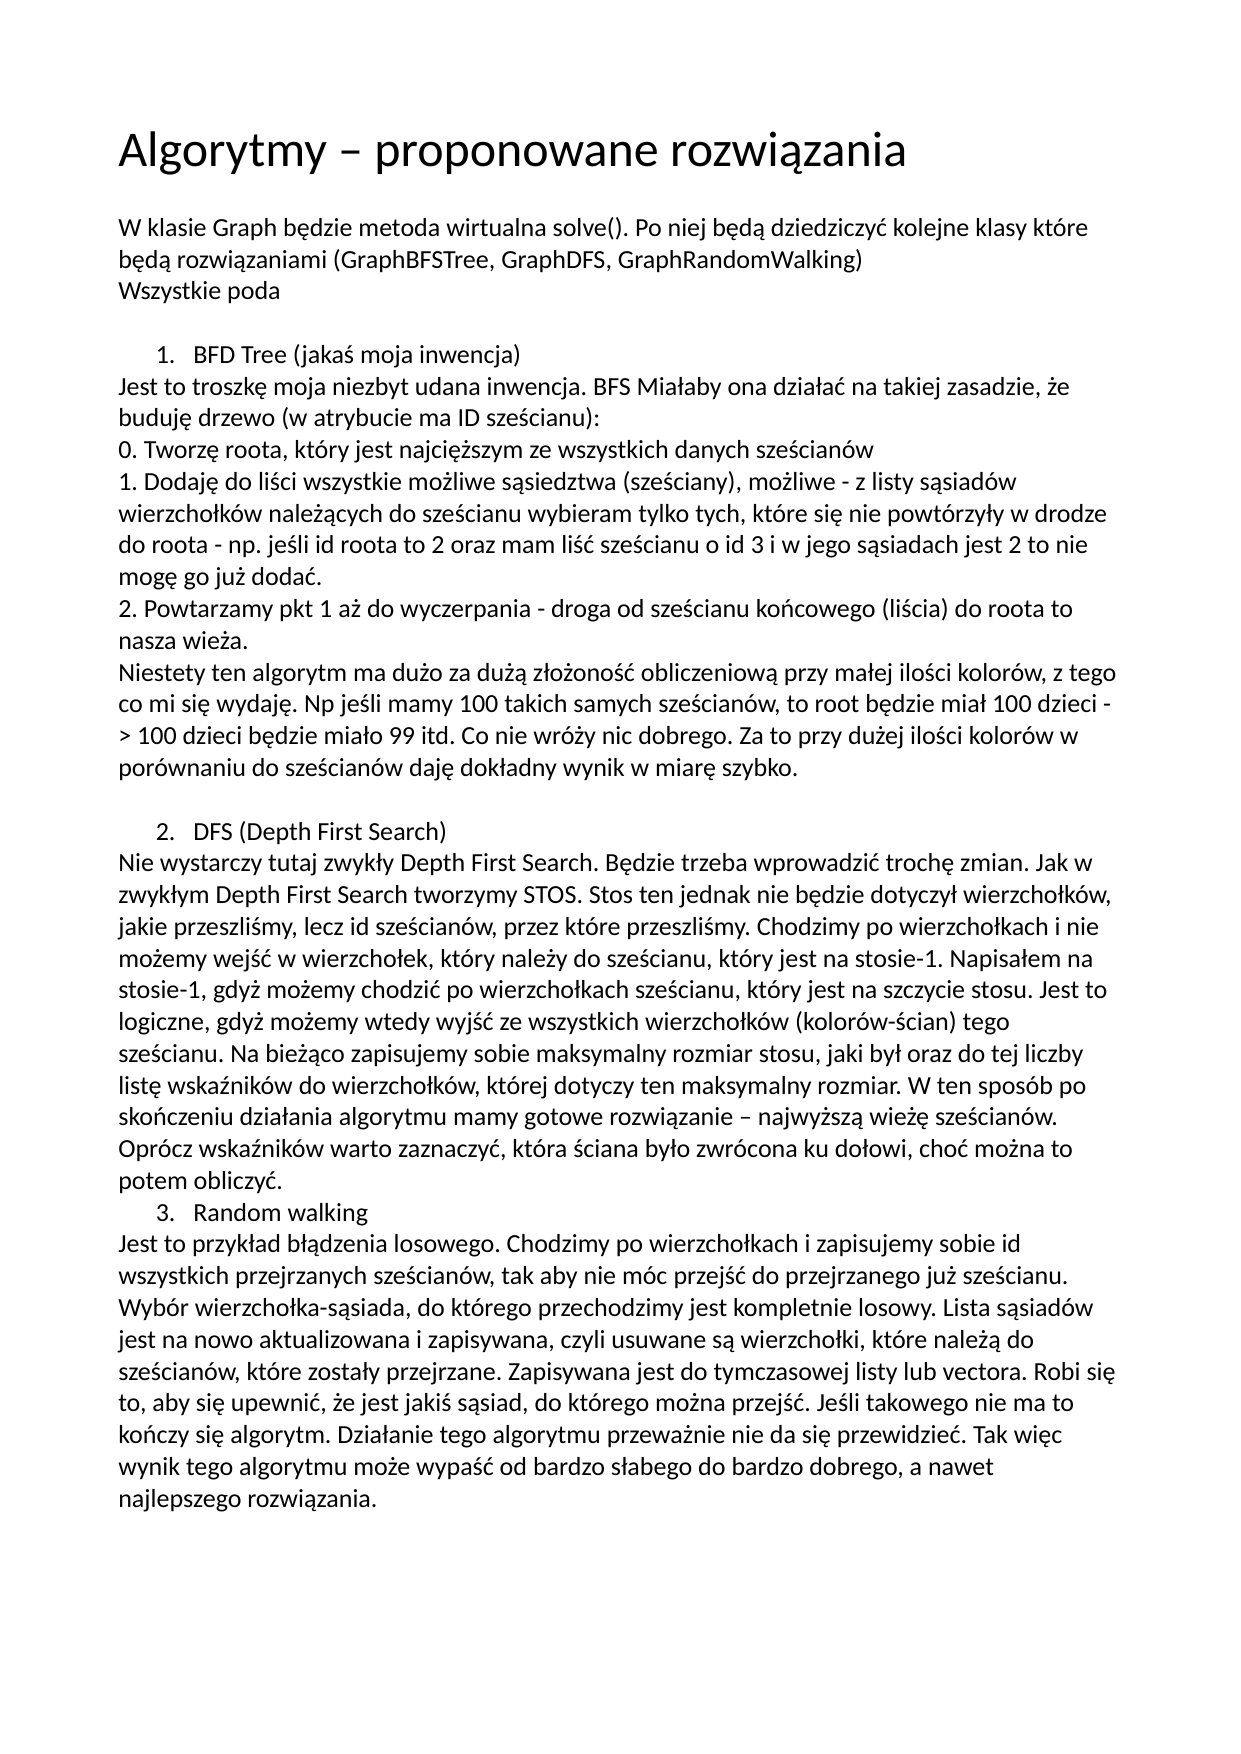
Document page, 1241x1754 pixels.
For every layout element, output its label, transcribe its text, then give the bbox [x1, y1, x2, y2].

text 0. Tworzę roota, który jest najcięższym ze wszystkich danych sześcianów [118, 433, 1122, 465]
list BFD Tree (jakaś moja inwencja) [156, 338, 1122, 370]
text 2. Powtarzamy pkt 1 aż do wyczerpania - droga od sześcianu końcowego (liścia) do roota to nasza wieża. [118, 592, 1122, 656]
text Nie wystarczy tutaj zwykły Depth First Search. Będzie trzeba wprowadzić trochę zmian. Jak w zwykłym Depth First Search tworzymy STOS. Stos ten jednak nie będzie dotyczył wierzchołków, jakie przeszliśmy, lecz id sześcianów, przez które przeszliśmy. Chodzimy po wierzchołkach i nie możemy wejść w wierzchołek, który należy do sześcianu, który jest na stosie-1. Napisałem na stosie-1, gdyż możemy chodzić po wierzchołkach sześcianu, który jest na szczycie stosu. Jest to logiczne, gdyż możemy wtedy wyjść ze wszystkich wierzchołków (kolorów-ścian) tego sześcianu. Na bieżąco zapisujemy sobie maksymalny rozmiar stosu, jaki był oraz do tej liczby listę wskaźników do wierzchołków, której dotyczy ten maksymalny rozmiar. W ten sposób po skończeniu działania algorytmu mamy gotowe rozwiązanie – najwyższą wieżę sześcianów. Oprócz wskaźników warto zaznaczyć, która ściana było zwrócona ku dołowi, choć można to potem obliczyć. [118, 846, 1122, 1196]
text Jest to przykład błądzenia losowego. Chodzimy po wierzchołkach i zapisujemy sobie id wszystkich przejrzanych sześcianów, tak aby nie móc przejść do przejrzanego już sześcianu. Wybór wierzchołka-sąsiada, do którego przechodzimy jest kompletnie losowy. Lista sąsiadów jest na nowo aktualizowana i zapisywana, czyli usuwane są wierzchołki, które należą do sześcianów, które zostały przejrzane. Zapisywana jest do tymczasowej listy lub vectora. Robi się to, aby się upewnić, że jest jakiś sąsiad, do którego można przejść. Jeśli takowego nie ma to kończy się algorytm. Działanie tego algorytmu przeważnie nie da się przewidzieć. Tak więc wynik tego algorytmu może wypaść od bardzo słabego do bardzo dobrego, a nawet najlepszego rozwiązania. [118, 1228, 1122, 1513]
list DFS (Depth First Search) [156, 814, 1122, 846]
text Niestety ten algorytm ma dużo za dużą złożoność obliczeniową przy małej ilości kolorów, z tego co mi się wydaję. Np jeśli mamy 100 takich samych sześcianów, to root będzie miał 100 dzieci -> 100 dzieci będzie miało 99 itd. Co nie wróży nic dobrego. Za to przy dużej ilości kolorów w porównaniu do sześcianów daję dokładny wynik w miarę szybko. [118, 656, 1122, 783]
text Algorytmy – proponowane rozwiązania [118, 118, 1122, 179]
text Jest to troszkę moja niezbyt udana inwencja. BFS Miałaby ona działać na takiej zasadzie, że buduję drzewo (w atrybucie ma ID sześcianu): [118, 370, 1122, 433]
list Random walking [156, 1196, 1122, 1228]
text 1. Dodaję do liści wszystkie możliwe sąsiedztwa (sześciany), możliwe - z listy sąsiadów wierzchołków należących do sześcianu wybieram tylko tych, które się nie powtórzyły w drodze do roota - np. jeśli id roota to 2 oraz mam liść sześcianu o id 3 i w jego sąsiadach jest 2 to nie mogę go już dodać. [118, 465, 1122, 592]
text Wszystkie poda [118, 274, 1122, 306]
text W klasie Graph będzie metoda wirtualna solve(). Po niej będą dziedziczyć kolejne klasy które będą rozwiązaniami (GraphBFSTree, GraphDFS, GraphRandomWalking) [118, 211, 1122, 274]
